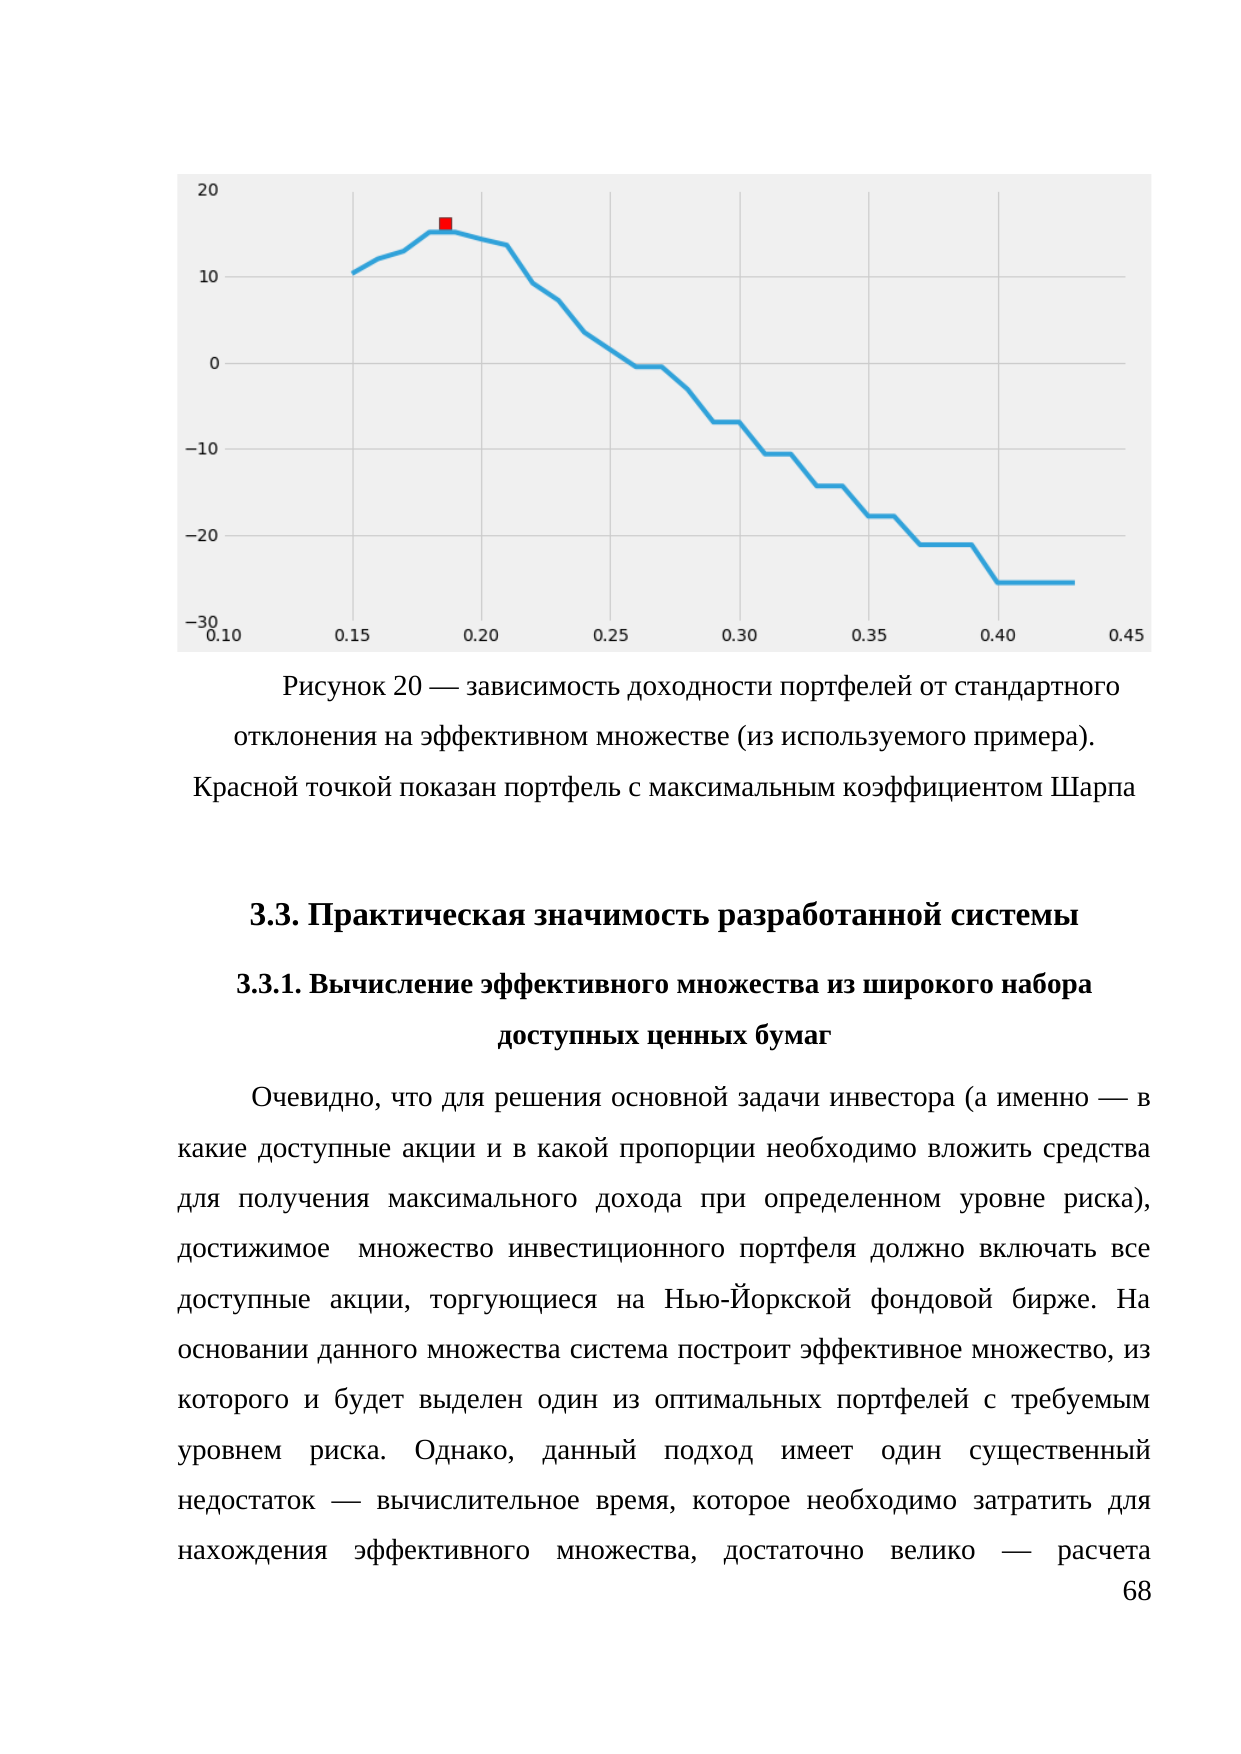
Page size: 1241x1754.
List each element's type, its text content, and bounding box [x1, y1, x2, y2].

picture [177, 174, 1152, 652]
text Очевидно, что для решения основной задачи инвестора (а именно — в какие доступные акции и в какой пропорции необходимо вложить средства для получения максимального дохода при определенном уровне риска), достижимое множество инвестиционного портфеля должно включать все доступные акции, торгующиеся на Нью-Йоркской фондовой бирже. На основании данного множества система построит эффективное множество, из которого и будет выделен один из оптимальных портфелей с требуемым уровнем риска. Однако, данный подход имеет один существенный недостаток — вычислительное время, которое необходимо затратить для нахождения эффективного множества, достаточно велико — расчета [177, 1079, 1152, 1566]
subtitle 3.3.1. Вычисление эффективного множества из широкого набора доступных ценных бумаг [177, 966, 1152, 1050]
subtitle 3.3. Практическая значимость разработанной системы [177, 894, 1152, 933]
text Рисунок 20 — зависимость доходности портфелей от стандартного отклонения на эффективном множестве (из используемого примера). Красной точкой показан портфель с максимальным коэффициентом Шарпа [177, 652, 1152, 802]
